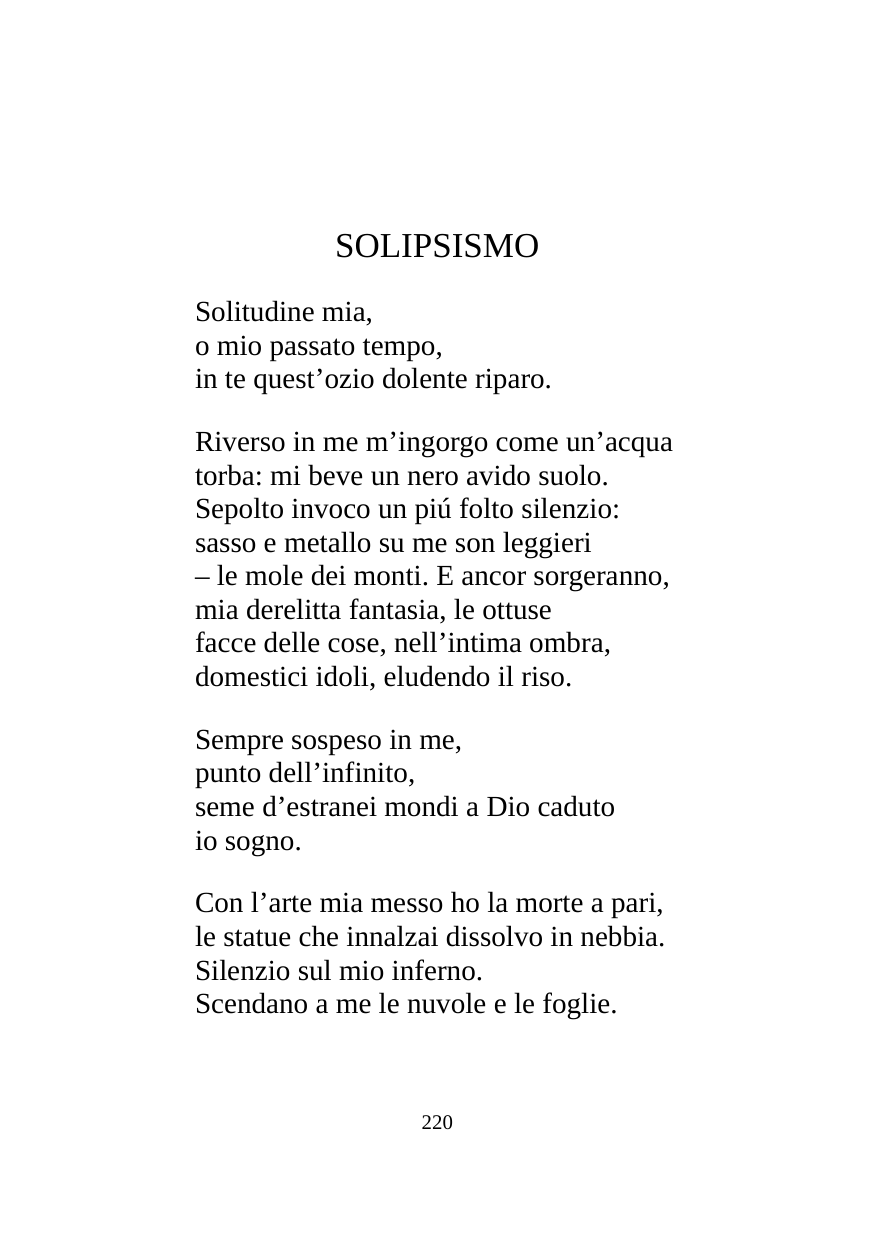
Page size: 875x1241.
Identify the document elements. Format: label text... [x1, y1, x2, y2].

subtitle SOLIPSISMO [106, 224, 768, 264]
text Riverso in me m’ingorgo come un’acqua torba: mi beve un nero avido suolo. Sepolto invoco un piú folto silenzio: sasso e metallo su me son leggieri – le mole dei monti. E ancor sorgeranno, mia derelitta fantasia, le ottuse facce delle cose, nell’intima ombra, domestici idoli, eludendo il riso. [195, 424, 768, 692]
text Solitudine mia, o mio passato tempo, in te quest’ozio dolente riparo. [195, 294, 768, 395]
text Sempre sospeso in me, punto dell’infinito, seme d’estranei mondi a Dio caduto io sogno. [195, 722, 768, 856]
text Con l’arte mia messo ho la morte a pari, le statue che innalzai dissolvo in nebbia. Silenzio sul mio inferno. Scendano a me le nuvole e le foglie. [195, 886, 768, 1020]
